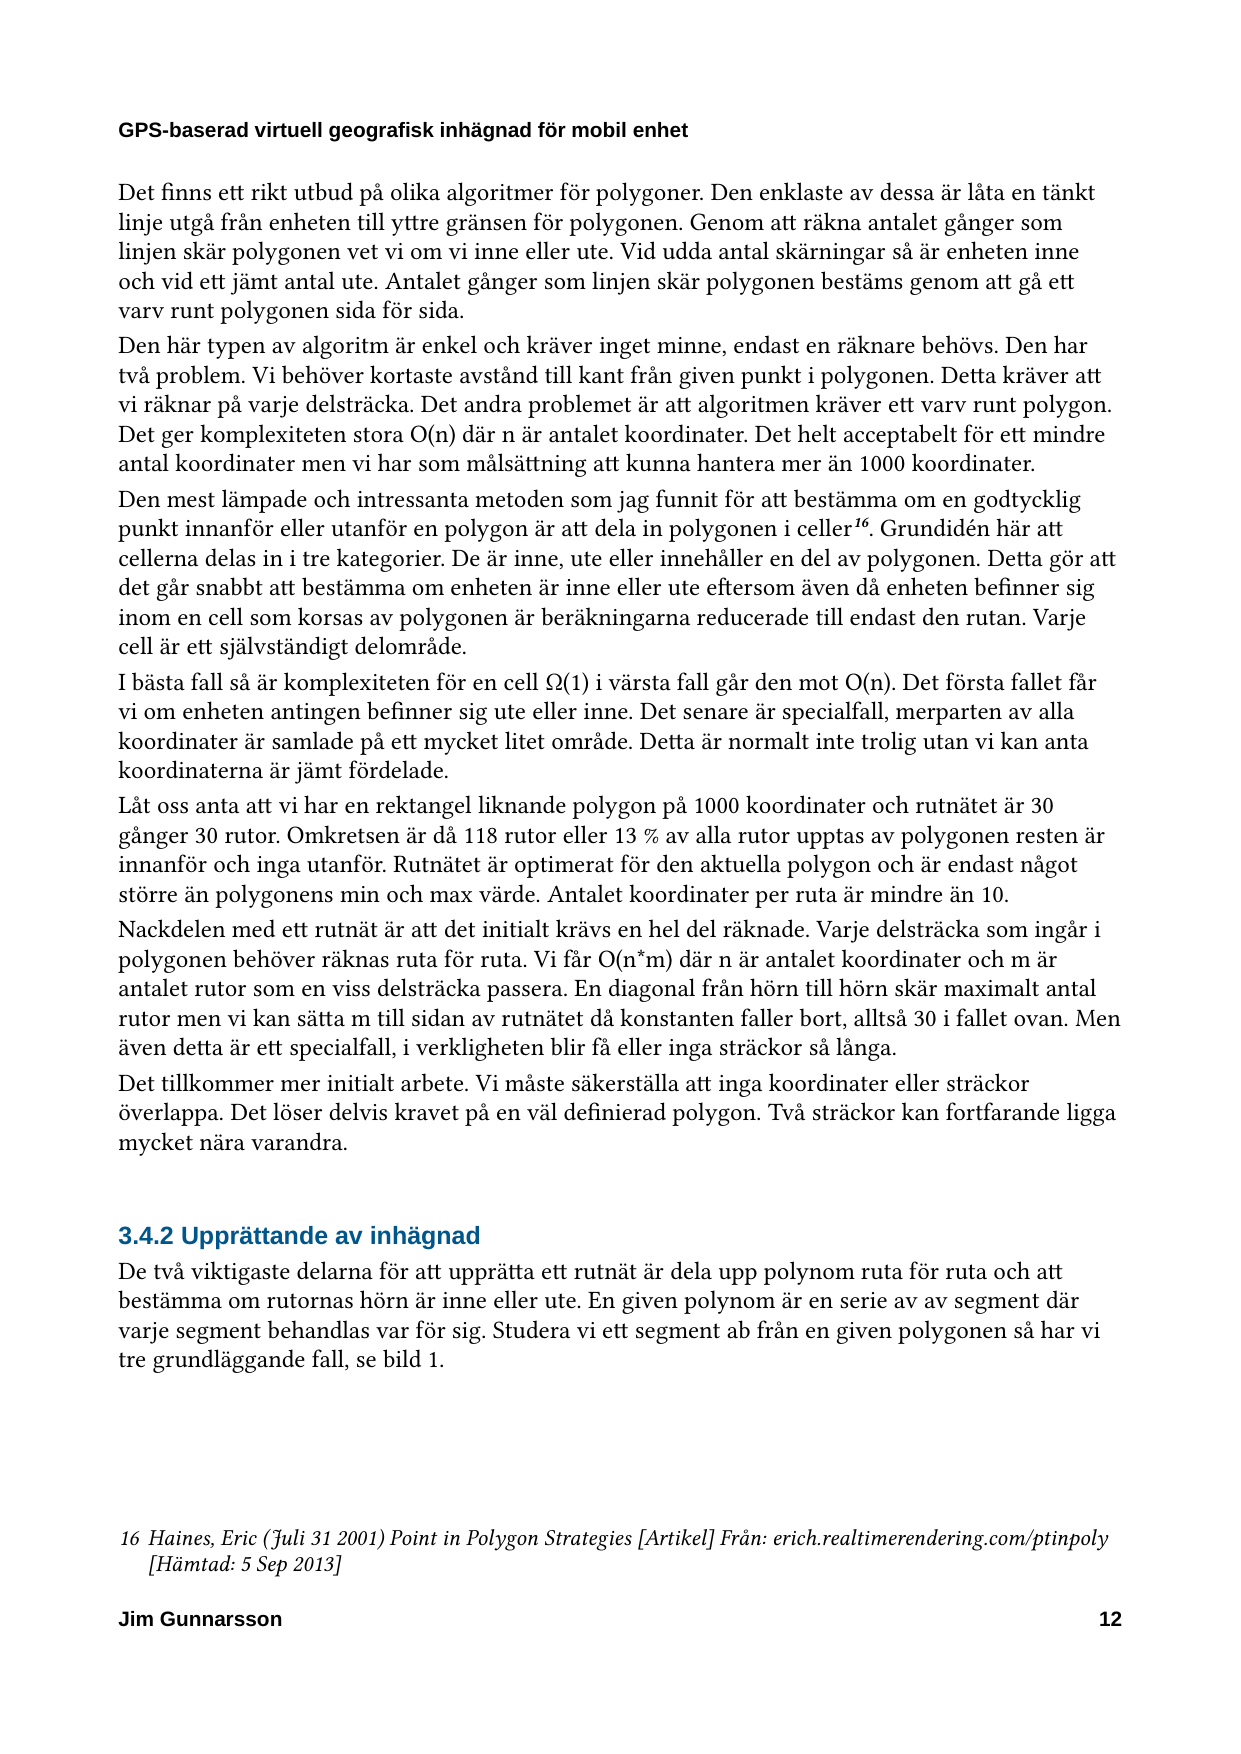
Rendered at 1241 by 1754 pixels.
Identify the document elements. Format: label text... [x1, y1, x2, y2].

text Den mest lämpade och intressanta metoden som jag funnit för att bestämma om en godtycklig punkt innanför eller utanför en polygon är att dela in polygonen i celler. Grundidén här att cellerna delas in i tre kategorier. De är inne, ute eller innehåller en del av polygonen. Detta gör att det går snabbt att bestämma om enheten är inne eller ute eftersom även då enheten befinner sig inom en cell som korsas av polygonen är beräkningarna reducerade till endast den rutan. Varje cell är ett självständigt delområde. [118, 484, 1122, 661]
subtitle Upprättande av inhägnad [118, 1221, 1122, 1250]
text I bästa fall så är komplexiteten för en cell Ω(1) i värsta fall går den mot O(n). Det första fallet får vi om enheten antingen befinner sig ute eller inne. Det senare är specialfall, merparten av alla koordinater är samlade på ett mycket litet område. Detta är normalt inte trolig utan vi kan anta koordinaterna är jämt fördelade. [118, 667, 1122, 784]
text Nackdelen med ett rutnät är att det initialt krävs en hel del räknade. Varje delsträcka som ingår i polygonen behöver räknas ruta för ruta. Vi får O(n*m) där n är antalet koordinater och m är antalet rutor som en viss delsträcka passera. En diagonal från hörn till hörn skär maximalt antal rutor men vi kan sätta m till sidan av rutnätet då konstanten faller bort, alltså 30 i fallet ovan. Men även detta är ett specialfall, i verkligheten blir få eller inga sträckor så långa. [118, 914, 1122, 1062]
text Den här typen av algoritm är enkel och kräver inget minne, endast en räknare behövs. Den har två problem. Vi behöver kortaste avstånd till kant från given punkt i polygonen. Detta kräver att vi räknar på varje delsträcka. Det andra problemet är att algoritmen kräver ett varv runt polygon. Det ger komplexiteten stora O(n) där n är antalet koordinater. Det helt acceptabelt för ett mindre antal koordinater men vi har som målsättning att kunna hantera mer än 1000 koordinater. [118, 330, 1122, 478]
text De två viktigaste delarna för att upprätta ett rutnät är dela upp polynom ruta för ruta och att bestämma om rutornas hörn är inne eller ute. En given polynom är en serie av av segment där varje segment behandlas var för sig. Studera vi ett segment ab från en given polygonen så har vi tre grundläggande fall, se bild 1. [118, 1256, 1122, 1374]
text Låt oss anta att vi har en rektangel liknande polygon på 1000 koordinater och rutnätet är 30 gånger 30 rutor. Omkretsen är då 118 rutor eller 13 % av alla rutor upptas av polygonen resten är innanför och inga utanför. Rutnätet är optimerat för den aktuella polygon och är endast något större än polygonens min och max värde. Antalet koordinater per ruta är mindre än 10. [118, 790, 1122, 908]
text Haines, Eric (Juli 31 2001) Point in Polygon Strategies [Artikel] Från: erich.realtimerendering.com/ptinpoly [Hämtad: 5 Sep 2013] [118, 1524, 1122, 1577]
text Det finns ett rikt utbud på olika algoritmer för polygoner. Den enklaste av dessa är låta en tänkt linje utgå från enheten till yttre gränsen för polygonen. Genom att räkna antalet gånger som linjen skär polygonen vet vi om vi inne eller ute. Vid udda antal skärningar så är enheten inne och vid ett jämt antal ute. Antalet gånger som linjen skär polygonen bestäms genom att gå ett varv runt polygonen sida för sida. [118, 177, 1122, 324]
text Det tillkommer mer initialt arbete. Vi måste säkerställa att inga koordinater eller sträckor överlappa. Det löser delvis kravet på en väl definierad polygon. Två sträckor kan fortfarande ligga mycket nära varandra. [118, 1068, 1122, 1156]
